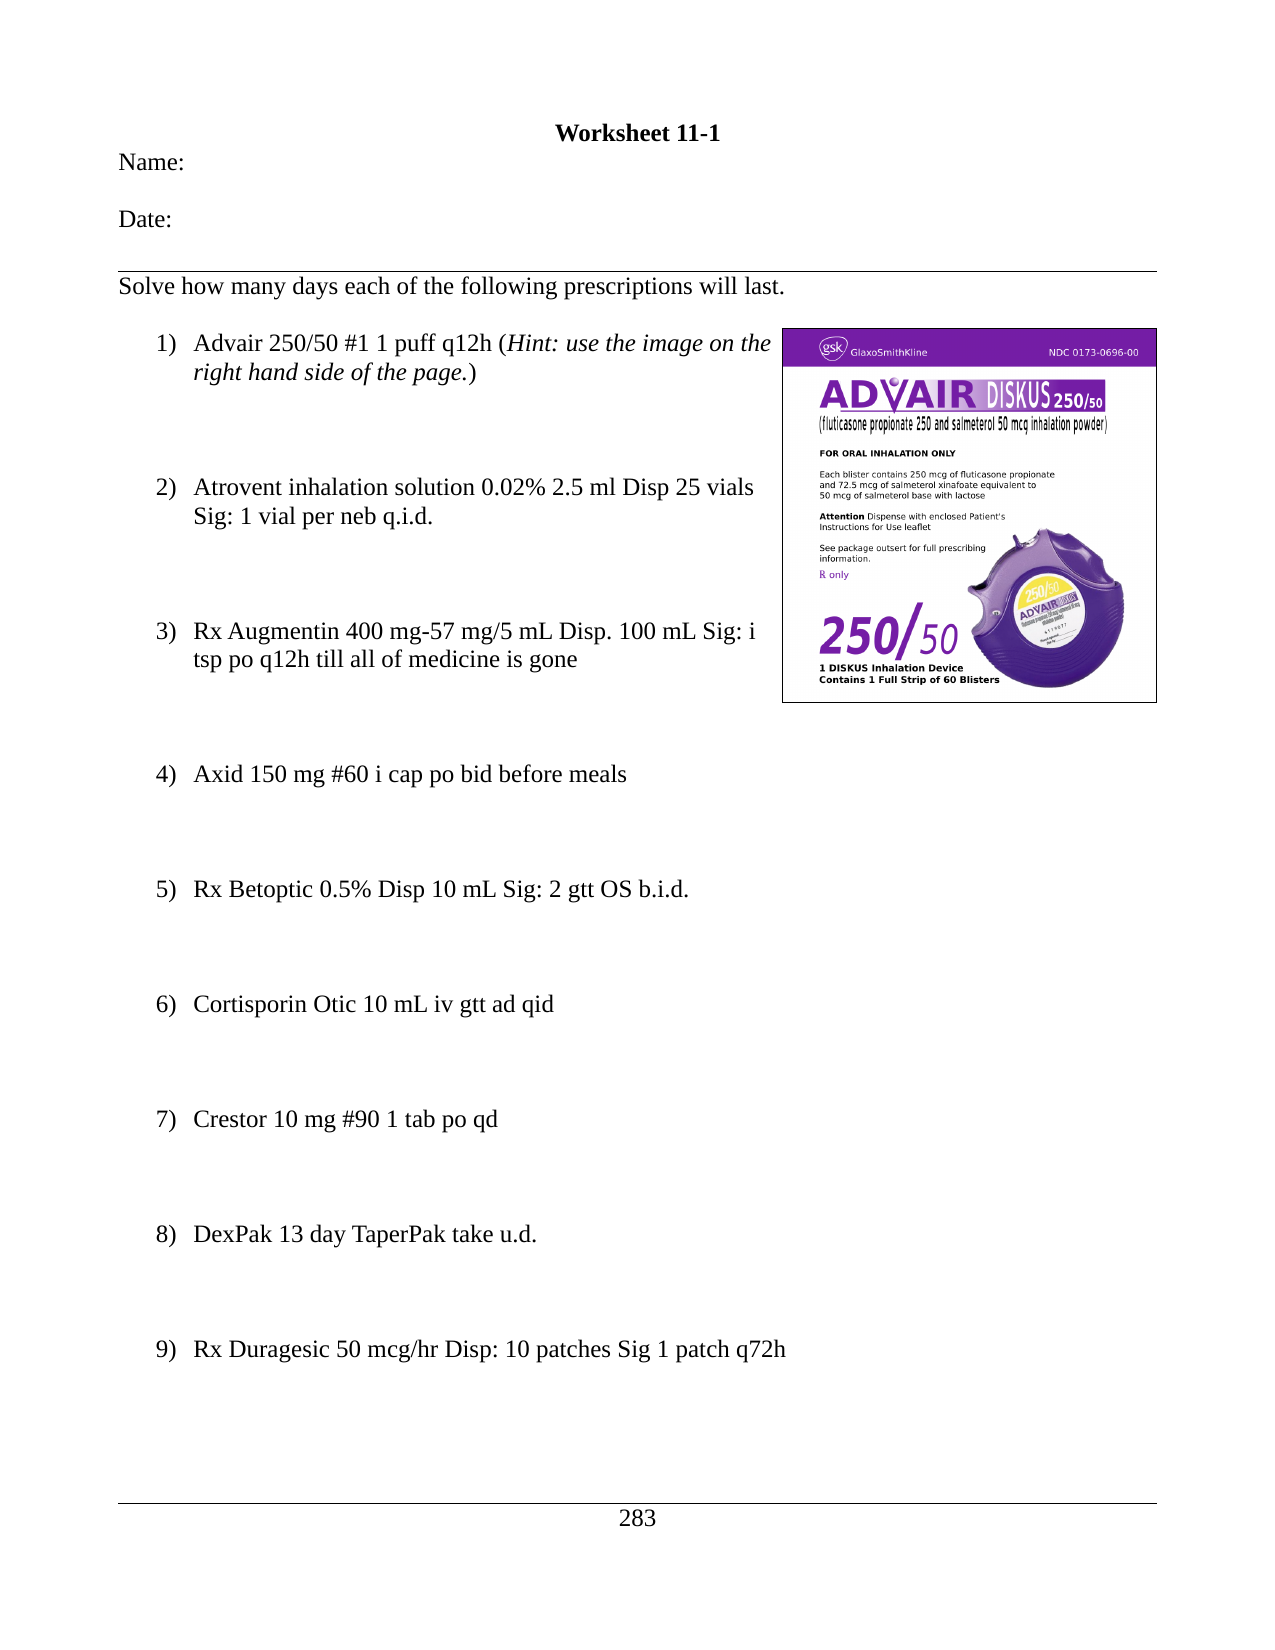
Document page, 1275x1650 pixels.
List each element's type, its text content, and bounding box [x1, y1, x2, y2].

list Rx Betoptic 0.5% Disp 10 mL Sig: 2 gtt OS b.i.d. [156, 874, 1157, 903]
list Rx Augmentin 400 mg-57 mg/5 mL Disp. 100 mL Sig: i tsp po q12h till all of medicine is gone [156, 616, 782, 673]
picture [783, 329, 1156, 702]
text Date: [118, 204, 1157, 233]
list Axid 150 mg #60 i cap po bid before meals [156, 759, 1157, 788]
list Cortisporin Otic 10 mL iv gtt ad qid [156, 989, 1157, 1018]
list DexPak 13 day TaperPak take u.d. [156, 1219, 1157, 1248]
text Worksheet 11-1 [118, 118, 1157, 147]
list Advair 250/50 #1 1 puff q12h (Hint: use the image on the right hand side of the page.) [156, 328, 782, 386]
list Rx Duragesic 50 mcg/hr Disp: 10 patches Sig 1 patch q72h [156, 1334, 1157, 1363]
list Crestor 10 mg #90 1 tab po qd [156, 1104, 1157, 1133]
text Solve how many days each of the following prescriptions will last. [118, 272, 1157, 299]
list Atrovent inhalation solution 0.02% 2.5 ml Disp 25 vials Sig: 1 vial per neb q.i.d. [156, 472, 782, 529]
text Name: [118, 147, 1157, 176]
